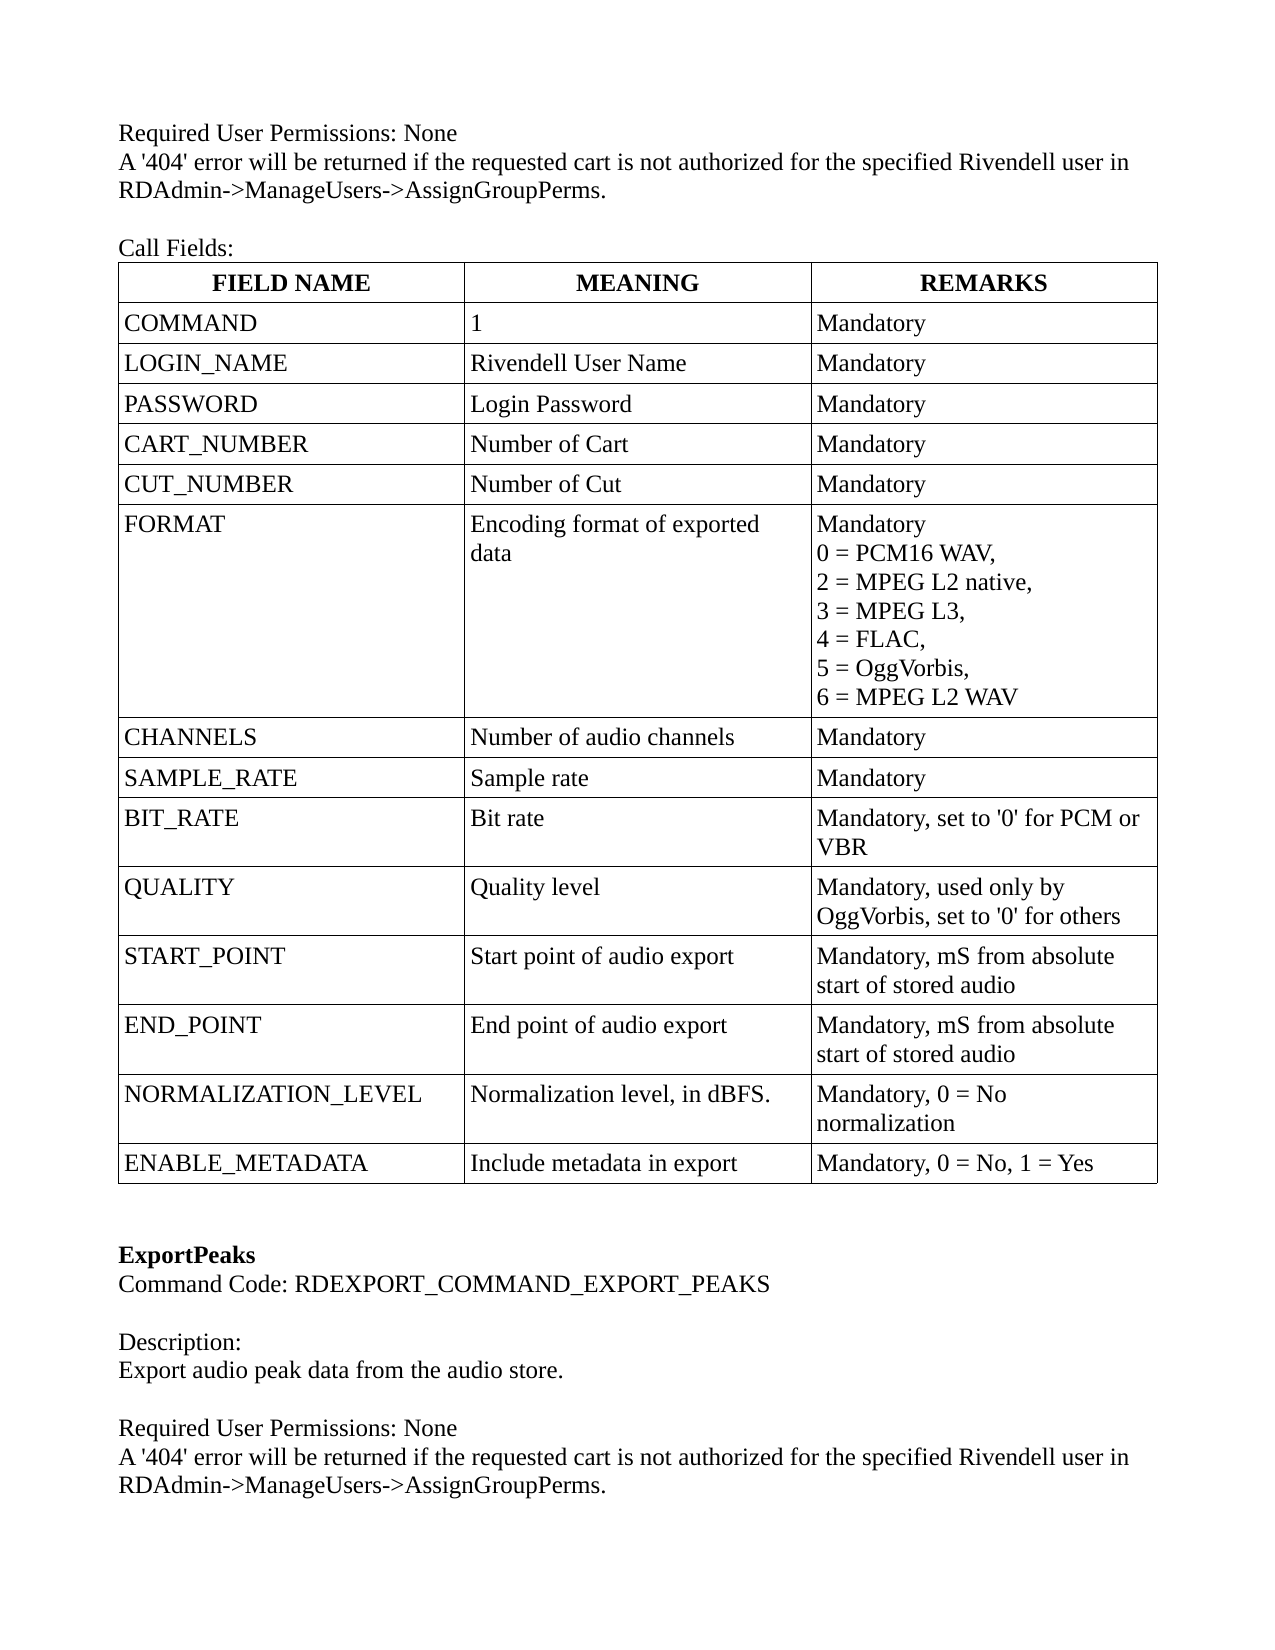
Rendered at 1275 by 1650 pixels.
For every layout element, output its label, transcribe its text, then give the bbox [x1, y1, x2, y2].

table_cell CART_NUMBER [119, 424, 464, 463]
table_cell COMMAND [119, 303, 464, 342]
table_cell Mandatory, used only by OggVorbis, set to '0' for others [812, 867, 1157, 935]
table_cell Mandatory, 0 = No, 1 = Yes [812, 1144, 1157, 1183]
text Call Fields: [118, 233, 1157, 262]
table_cell Mandatory [812, 465, 1157, 504]
table_cell Encoding format of exported data [465, 505, 811, 717]
table_cell Sample rate [465, 758, 811, 797]
table_cell Number of Cut [465, 465, 811, 504]
table_cell BIT_RATE [119, 798, 464, 866]
table_cell CHANNELS [119, 718, 464, 757]
table_cell END_POINT [119, 1005, 464, 1073]
table_cell QUALITY [119, 867, 464, 935]
table_cell Start point of audio export [465, 936, 811, 1004]
text A '404' error will be returned if the requested cart is not authorized for the specified Rivendell user in RDAdmin->ManageUsers->AssignGroupPerms. [118, 147, 1157, 204]
table_cell Mandatory, mS from absolute start of stored audio [812, 936, 1157, 1004]
table_cell Rivendell User Name [465, 344, 811, 383]
table_cell START_POINT [119, 936, 464, 1004]
table_header REMARKS [812, 263, 1157, 302]
table_cell SAMPLE_RATE [119, 758, 464, 797]
table_cell Mandatory, 0 = No normalization [812, 1075, 1157, 1142]
table_cell Normalization level, in dBFS. [465, 1075, 811, 1142]
table_cell Mandatory [812, 758, 1157, 797]
table_header MEANING [465, 263, 811, 302]
table_cell PASSWORD [119, 384, 464, 423]
table_cell Login Password [465, 384, 811, 423]
text A '404' error will be returned if the requested cart is not authorized for the specified Rivendell user in RDAdmin->ManageUsers->AssignGroupPerms. [118, 1442, 1157, 1499]
table_cell ENABLE_METADATA [119, 1144, 464, 1183]
table_cell Mandatory [812, 303, 1157, 342]
table_cell Mandatory, set to '0' for PCM or VBR [812, 798, 1157, 866]
table_header FIELD NAME [119, 263, 464, 302]
text Command Code: RDEXPORT_COMMAND_EXPORT_PEAKS [118, 1269, 1157, 1298]
table_cell Bit rate [465, 798, 811, 866]
table_cell Mandatory [812, 718, 1157, 757]
text Required User Permissions: None [118, 118, 1157, 147]
table_cell FORMAT [119, 505, 464, 717]
table_cell Include metadata in export [465, 1144, 811, 1183]
table_cell CUT_NUMBER [119, 465, 464, 504]
text ExportPeaks [118, 1240, 1157, 1269]
text Export audio peak data from the audio store. [118, 1355, 1157, 1384]
table_cell Mandatory [812, 384, 1157, 423]
table_cell Mandatory, mS from absolute start of stored audio [812, 1005, 1157, 1073]
table_cell Number of Cart [465, 424, 811, 463]
table_cell Quality level [465, 867, 811, 935]
table_cell LOGIN_NAME [119, 344, 464, 383]
table_cell NORMALIZATION_LEVEL [119, 1075, 464, 1142]
table_cell End point of audio export [465, 1005, 811, 1073]
table_cell Mandatory 0 = PCM16 WAV, 2 = MPEG L2 native, 3 = MPEG L3, 4 = FLAC, 5 = OggVorbis, 6 = MPEG L2 WAV [812, 505, 1157, 717]
table_cell Mandatory [812, 344, 1157, 383]
text Description: [118, 1327, 1157, 1355]
text Required User Permissions: None [118, 1413, 1157, 1442]
table_cell Number of audio channels [465, 718, 811, 757]
table_cell Mandatory [812, 424, 1157, 463]
table_cell 1 [465, 303, 811, 342]
